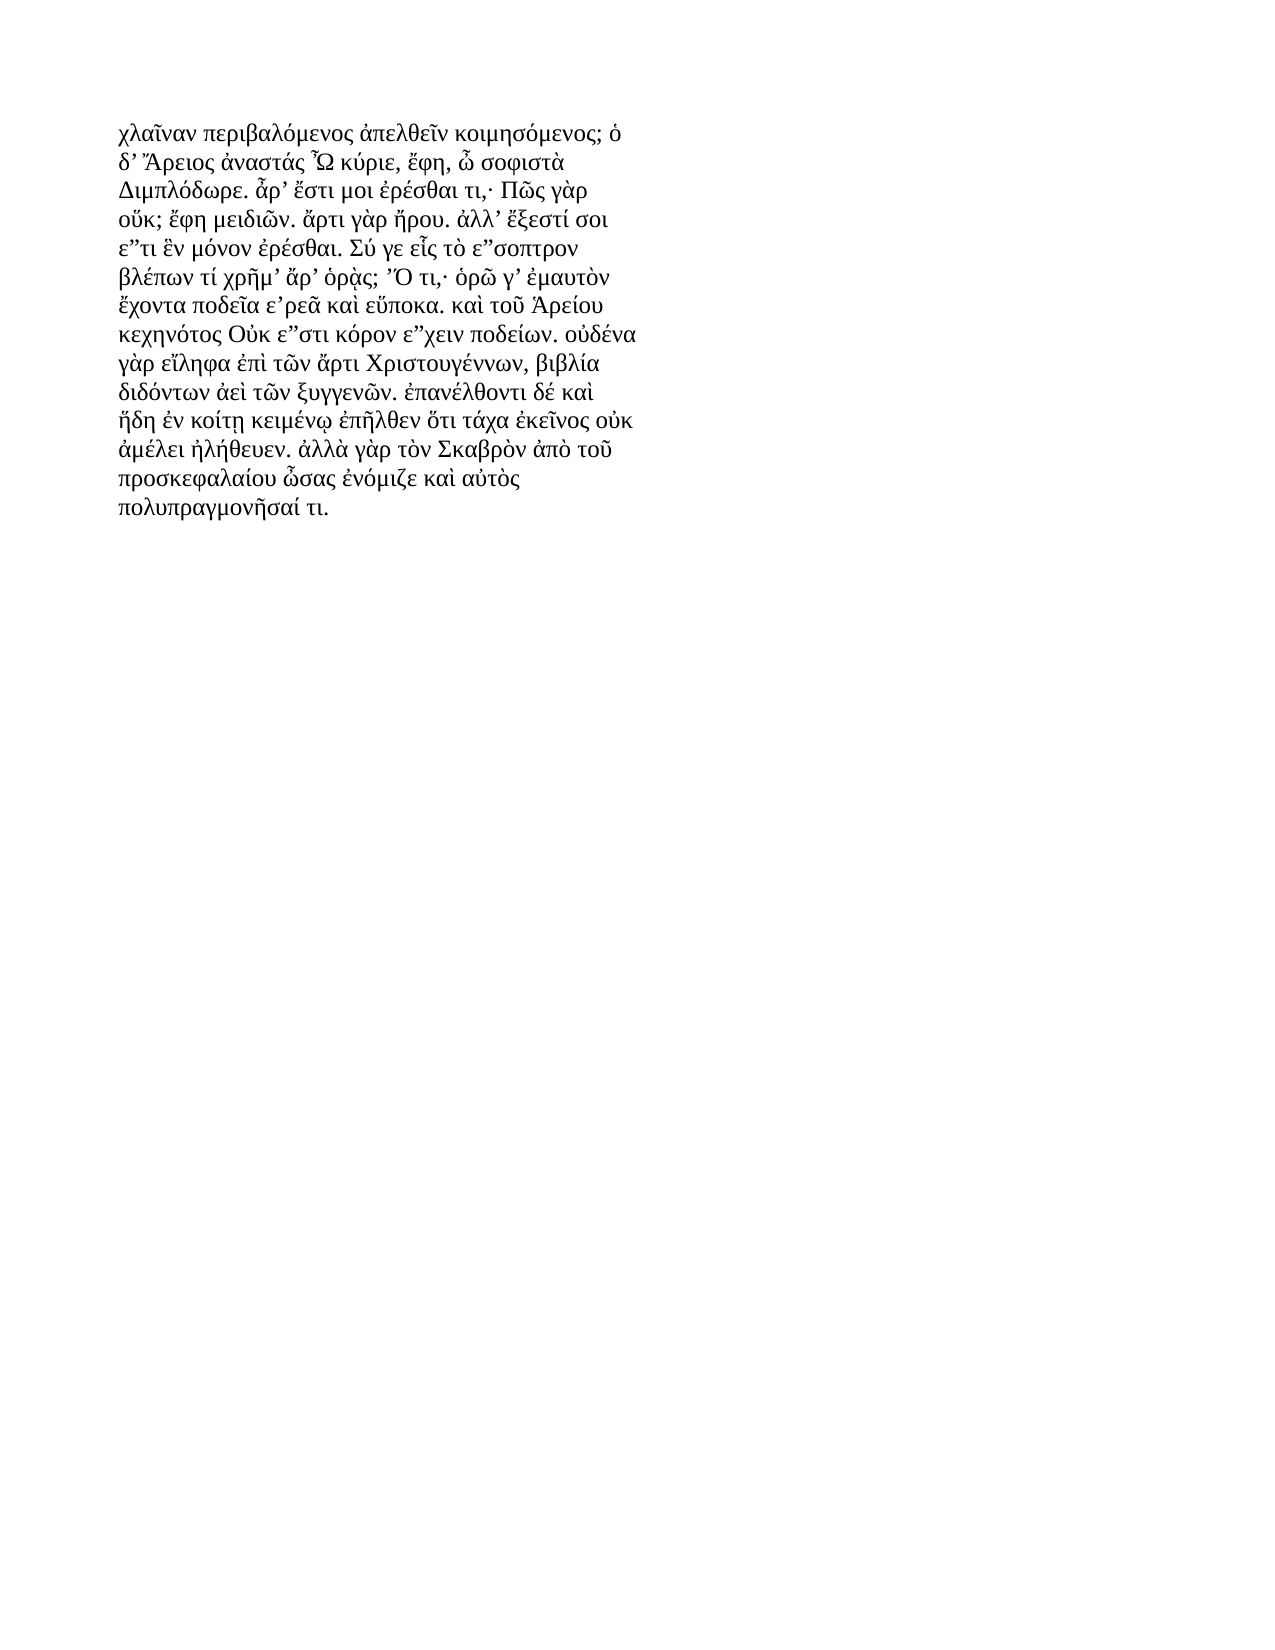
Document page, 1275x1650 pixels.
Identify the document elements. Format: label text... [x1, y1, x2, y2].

table_cell χλαῖναν περιβαλόμενος ἀπελθεῖν κοιμησόμενος; ὁ δ’ Ἄρειος ἀναστάς Ὦ κύριε, ἔφη, ὦ σοφιστὰ Διμπλόδωρε. ἆρ’ ἔστι μοι ἐρέσθαι τι,· Πῶς γὰρ οὕκ; ἔφη μειδιῶν. ἄρτι γὰρ ἤρου. ἀλλ’ ἔξεστί σοι ε”τι ἓν μόνον ἐρέσθαι. Σύ γε εἷς τὸ ε”σοπτρον βλέπων τί χρῆμ’ ἄρ’ ὁρᾲς; ’Ό τι,· ὁρῶ γ’ ἐμαυτὸν ἔχοντα ποδεῖα ε’ρεᾶ καὶ εὕποκα. καὶ τοῦ Ἁρείου κεχηνότος Οὐκ ε”στι κόρον ε”χειν ποδείων. οὐδένα γὰρ εἴληφα ἐπὶ τῶν ἄρτι Χριστουγέννων, βιβλία διδόντων ἀεὶ τῶν ξυγγενῶν. ἐπανέλθοντι δέ καὶ ἥδη ἐν κοίτῃ κειμένῳ ἐπῆλθεν ὅτι τάχα ἐκεῖνος οὐκ ἀμέλει ἠλήθευεν. ἀλλὰ γὰρ τὸν Σκαβρὸν ἀπὸ τοῦ προσκεφαλαίου ὦσας ἐνόμιζε καὶ αὐτὸς πολυπραγμονῆσαί τι. [118, 118, 637, 521]
